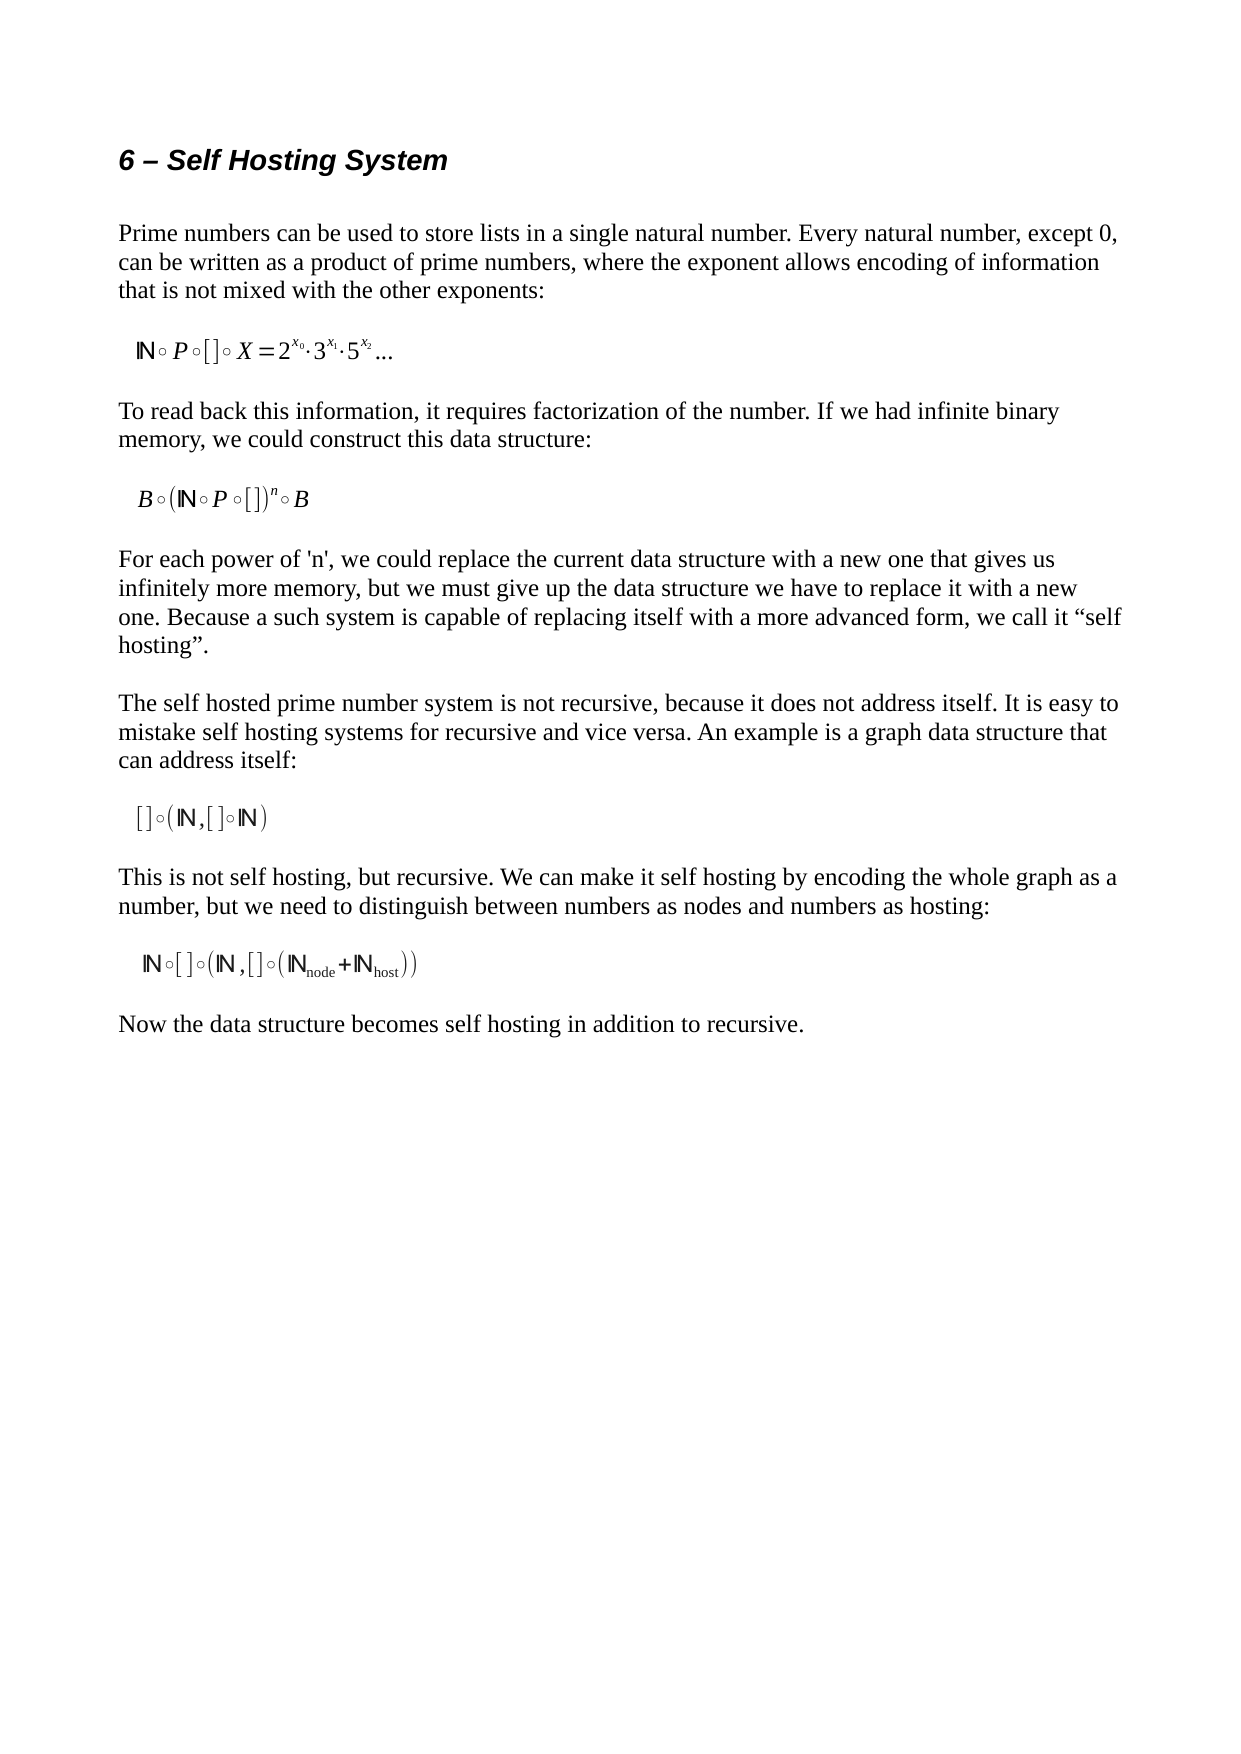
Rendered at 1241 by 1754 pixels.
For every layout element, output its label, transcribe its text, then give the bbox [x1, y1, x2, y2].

text Prime numbers can be used to store lists in a single natural number. Every natural number, except 0, can be written as a product of prime numbers, where the exponent allows encoding of information that is not mixed with the other exponents: [118, 218, 1122, 304]
text The self hosted prime number system is not recursive, because it does not address itself. It is easy to mistake self hosting systems for recursive and vice versa. An example is a graph data structure that can address itself: [118, 688, 1122, 774]
text Now the data structure becomes self hosting in addition to recursive. [118, 948, 1122, 1038]
text For each power of 'n', we could replace the current data structure with a new one that gives us infinitely more memory, but we must give up the data structure we have to replace it with a new one. Because a such system is capable of replacing itself with a more advanced form, we call it “self hosting”. [118, 544, 1122, 688]
text This is not self hosting, but recursive. We can make it self hosting by encoding the whole graph as a number, but we need to distinguish between numbers as nodes and numbers as hosting: [118, 803, 1122, 919]
subtitle 6 – Self Hosting System [118, 143, 1122, 177]
text To read back this information, it requires factorization of the number. If we had infinite binary memory, we could construct this data structure: [118, 396, 1122, 453]
